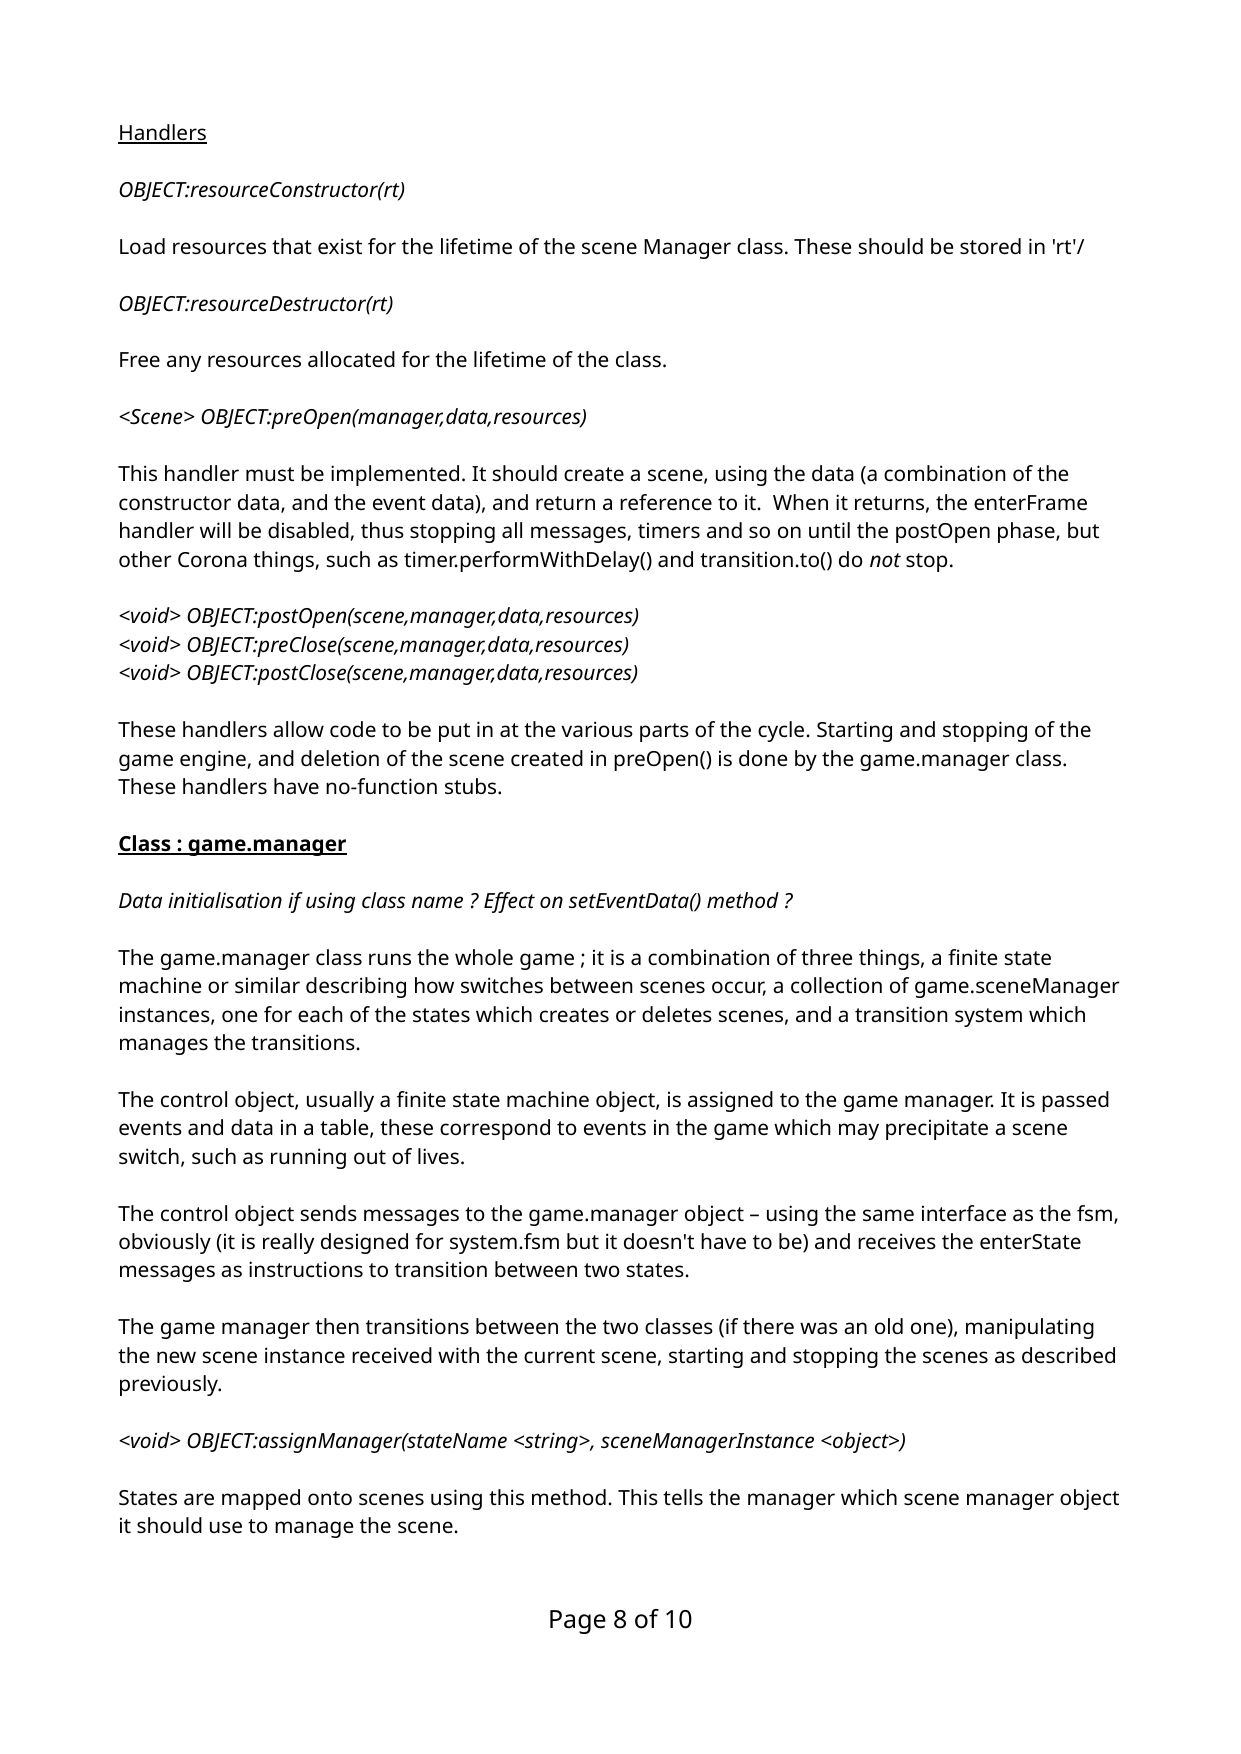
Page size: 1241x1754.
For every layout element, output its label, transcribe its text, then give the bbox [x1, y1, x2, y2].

text Free any resources allocated for the lifetime of the class. [118, 346, 1122, 374]
text OBJECT:resourceDestructor(rt) [118, 289, 1122, 317]
text States are mapped onto scenes using this method. This tells the manager which scene manager object it should use to manage the scene. [118, 1483, 1122, 1540]
text Handlers [118, 118, 1122, 147]
text <void> OBJECT:preClose(scene,manager,data,resources) [118, 630, 1122, 658]
text <void> OBJECT:postClose(scene,manager,data,resources) [118, 658, 1122, 687]
text The control object, usually a finite state machine object, is assigned to the game manager. It is passed events and data in a table, these correspond to events in the game which may precipitate a scene switch, such as running out of lives. [118, 1085, 1122, 1170]
text <void> OBJECT:postOpen(scene,manager,data,resources) [118, 602, 1122, 630]
text The game manager then transitions between the two classes (if there was an old one), manipulating the new scene instance received with the current scene, starting and stopping the scenes as described previously. [118, 1312, 1122, 1398]
text The game.manager class runs the whole game ; it is a combination of three things, a finite state machine or similar describing how switches between scenes occur, a collection of game.sceneManager instances, one for each of the states which creates or deletes scenes, and a transition system which manages the transitions. [118, 943, 1122, 1057]
text Data initialisation if using class name ? Effect on setEventData() method ? [118, 886, 1122, 914]
text This handler must be implemented. It should create a scene, using the data (a combination of the constructor data, and the event data), and return a reference to it. When it returns, the enterFrame handler will be disabled, thus stopping all messages, timers and so on until the postOpen phase, but other Corona things, such as timer.performWithDelay() and transition.to() do not stop. [118, 459, 1122, 573]
text <void> OBJECT:assignManager(stateName <string>, sceneManagerInstance <object>) [118, 1426, 1122, 1455]
text Class : game.manager [118, 829, 1122, 857]
text These handlers allow code to be put in at the various parts of the cycle. Starting and stopping of the game engine, and deletion of the scene created in preOpen() is done by the game.manager class. These handlers have no-function stubs. [118, 715, 1122, 801]
text The control object sends messages to the game.manager object – using the same interface as the fsm, obviously (it is really designed for system.fsm but it doesn't have to be) and receives the enterState messages as instructions to transition between two states. [118, 1199, 1122, 1284]
text <Scene> OBJECT:preOpen(manager,data,resources) [118, 402, 1122, 431]
text OBJECT:resourceConstructor(rt) [118, 175, 1122, 203]
text Load resources that exist for the lifetime of the scene Manager class. These should be stored in 'rt'/ [118, 232, 1122, 260]
